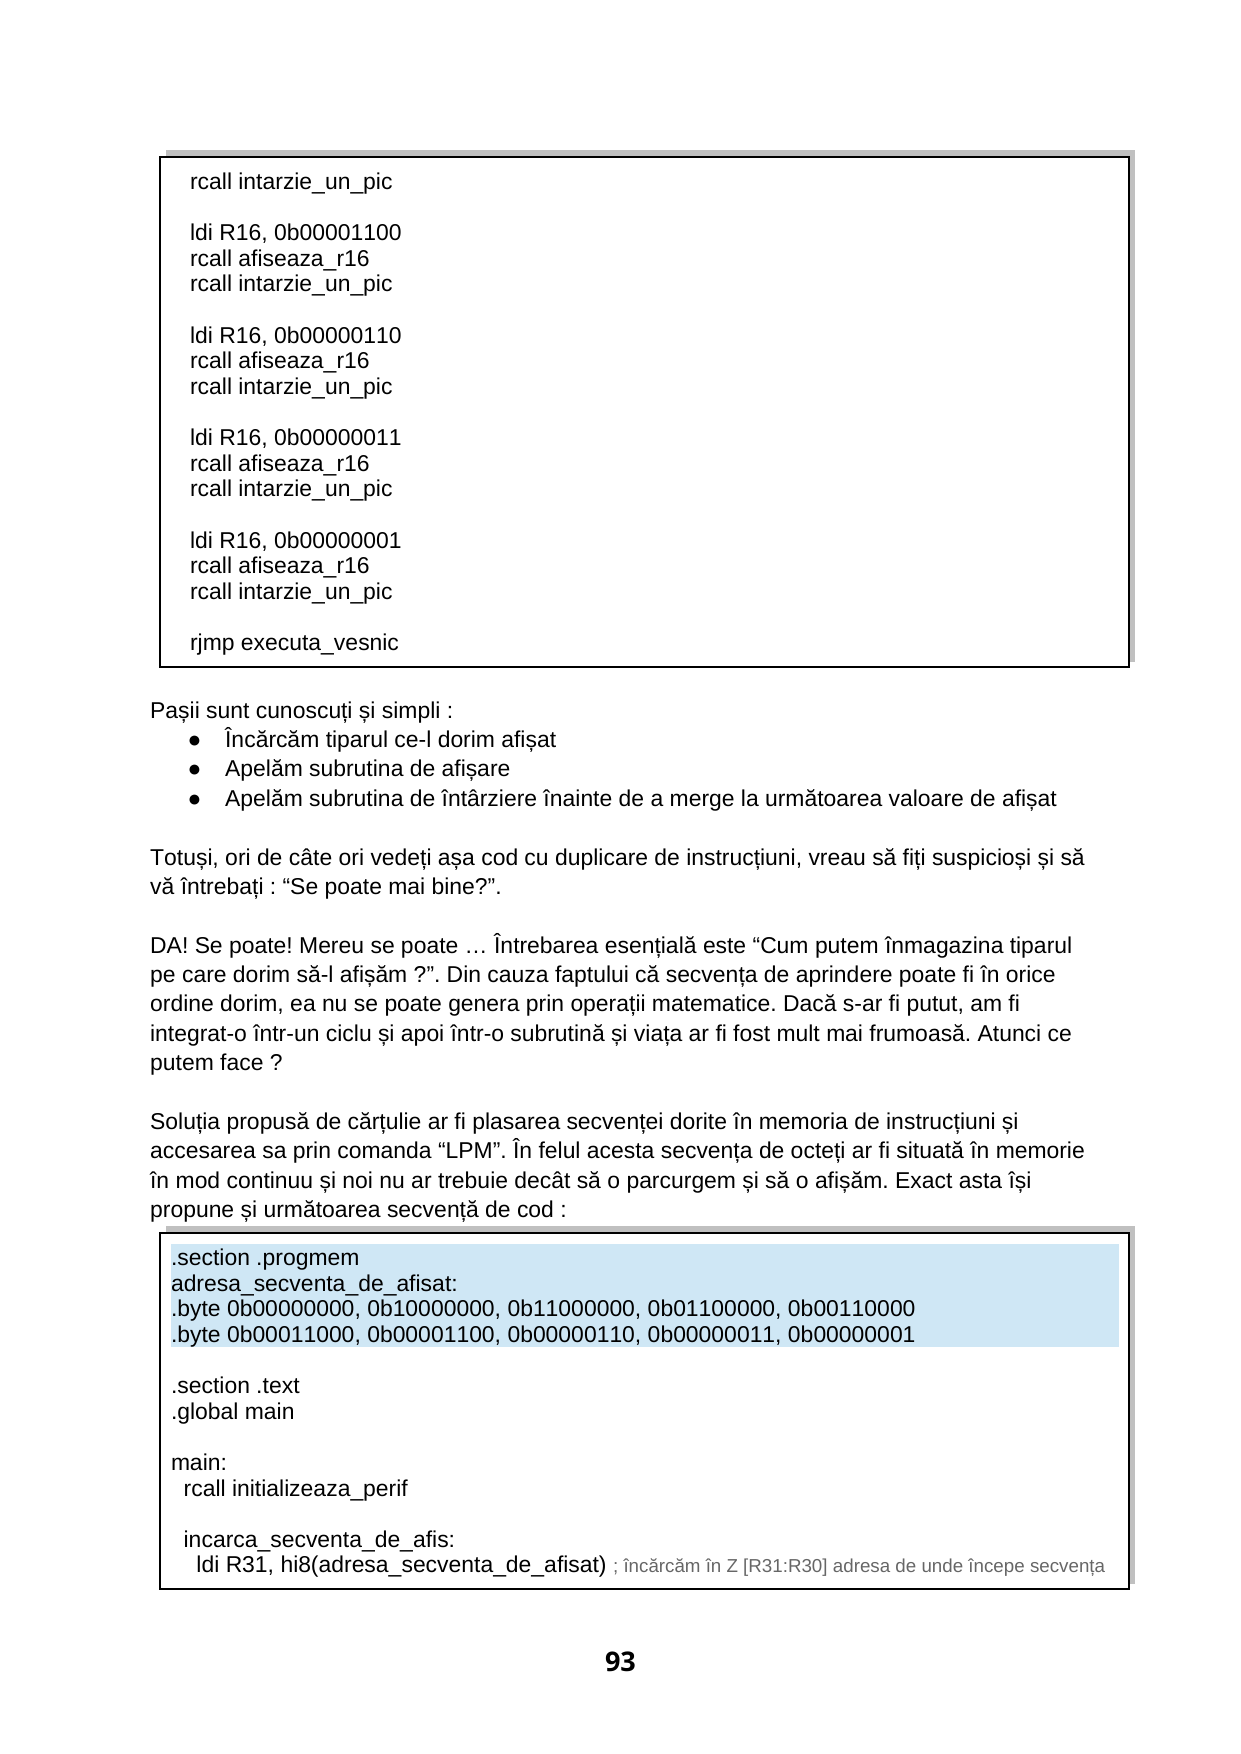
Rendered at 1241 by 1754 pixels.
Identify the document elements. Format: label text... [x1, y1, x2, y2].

text Pașii sunt cunoscuți și simpli : [150, 697, 1091, 723]
list Încărcăm tiparul ce-l dorim afișat [187, 727, 1091, 752]
table_header rcall intarzie_un_pic ldi R16, 0b00001100 rcall afiseaza_r16 rcall intarzie_un_pic ldi R16, 0b00000110 rcall afiseaza_r16 rcall intarzie_un_pic ldi R16, 0b00000011 rcall afiseaza_r16 rcall intarzie_un_pic ldi R16, 0b00000001 rcall afiseaza_r16 rcall intarzie_un_pic rjmp executa_vesnic [161, 158, 1128, 666]
text DA! Se poate! Mereu se poate … Întrebarea esențială este “Cum putem înmagazina tiparul pe care dorim să-l afișăm ?”. Din cauza faptului că secvența de aprindere poate fi în orice ordine dorim, ea nu se poate genera prin operații matematice. Dacă s-ar fi putut, am fi integrat-o într-un ciclu și apoi într-o subrutină și viața ar fi fost mult mai frumoasă. Atunci ce putem face ? [150, 932, 1091, 1075]
table_header .section .progmem adresa_secventa_de_afisat: .byte 0b00000000, 0b10000000, 0b11000000, 0b01100000, 0b00110000 .byte 0b00011000, 0b00001100, 0b00000110, 0b00000011, 0b00000001 .section .text .global main main: rcall initializeaza_perif incarca_secventa_de_afis: ldi R31, hi8(adresa_secventa_de_afisat) ; încărcăm în Z [R31:R30] adresa de unde începe secvența [161, 1234, 1128, 1588]
text Soluția propusă de cărțulie ar fi plasarea secvenței dorite în memoria de instrucțiuni și accesarea sa prin comanda “LPM”. În felul acesta secvența de octeți ar fi situată în memorie în mod continuu și noi nu ar trebuie decât să o parcurgem și să o afișăm. Exact asta își propune și următoarea secvență de cod : [150, 1108, 1091, 1222]
list Apelăm subrutina de întârziere înainte de a merge la următoarea valoare de afișat [187, 785, 1091, 811]
list Apelăm subrutina de afișare [187, 756, 1091, 782]
text Totuși, ori de câte ori vedeți așa cod cu duplicare de instrucțiuni, vreau să fiți suspicioși și să vă întrebați : “Se poate mai bine?”. [150, 844, 1091, 899]
